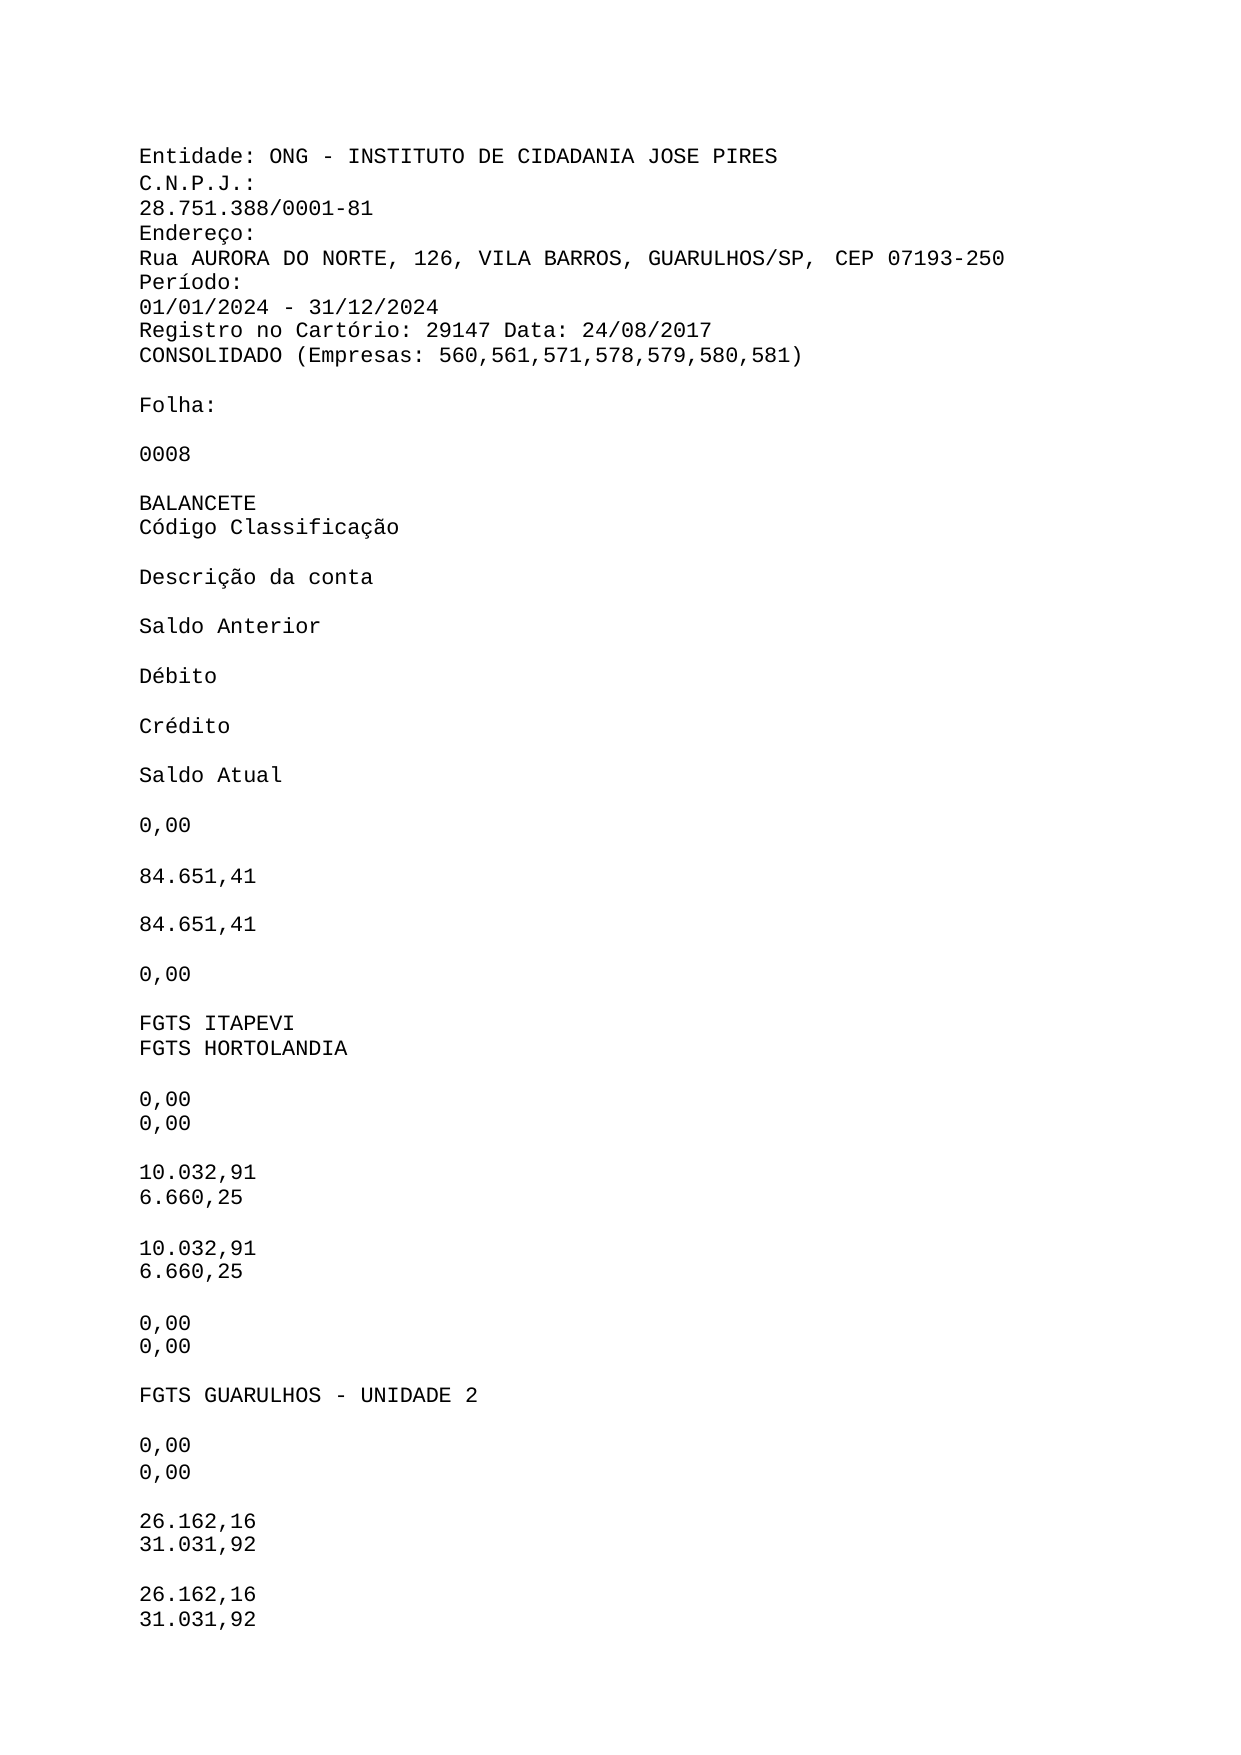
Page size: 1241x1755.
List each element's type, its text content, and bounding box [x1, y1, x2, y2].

table_cell [881, 295, 1012, 320]
table_cell Endereço: [133, 221, 828, 246]
text 0,00 [139, 1335, 1066, 1360]
text 6.660,25 [139, 1261, 1066, 1285]
text 10.032,91 [139, 1161, 1066, 1186]
table_cell Registro no Cartório: 29147 Data: 24/08/2017 [133, 320, 828, 342]
text 0,00 [139, 1087, 1066, 1112]
text 84.651,41 [139, 913, 1066, 938]
text 0,00 [139, 1462, 1066, 1484]
text 6.660,25 [139, 1186, 1066, 1211]
text 10.032,91 [139, 1236, 1066, 1261]
text 0,00 [139, 963, 1066, 987]
text FGTS GUARULHOS - UNIDADE 2 0,00 [139, 1363, 516, 1462]
table_cell [881, 271, 1012, 295]
text Código Classificação Descrição da conta Saldo Anterior Débito [139, 517, 402, 690]
table_cell Período: [133, 271, 828, 295]
table_cell Rua AURORA DO NORTE, 126, VILA BARROS, GUARULHOS/SP, [133, 246, 828, 271]
table_cell [829, 271, 881, 295]
table_cell [829, 295, 881, 320]
table_cell CEP [829, 246, 881, 271]
table_cell 07193-250 [881, 246, 1012, 271]
table_cell [829, 320, 881, 342]
text 0,00 [139, 1112, 1066, 1136]
text 31.031,92 [139, 1533, 1066, 1558]
text 0,00 [139, 1310, 1066, 1335]
table_cell 28.751.388/0001-81 [133, 196, 828, 221]
text Crédito Saldo Atual 0,00 [139, 715, 284, 839]
text CONSOLIDADO (Empresas: 560,561,571,578,579,580,581) [139, 344, 1066, 369]
table_header Entidade: ONG - INSTITUTO DE CIDADANIA JOSE PIRES [133, 137, 828, 171]
table_cell [881, 320, 1012, 342]
text 26.162,16 [139, 1508, 1066, 1533]
text FGTS ITAPEVI FGTS HORTOLANDIA [139, 1012, 350, 1062]
table_cell C.N.P.J.: [133, 171, 828, 196]
text 26.162,16 [139, 1583, 1066, 1608]
table_cell 01/01/2024 - 31/12/2024 [133, 295, 828, 320]
text Folha: 0008 BALANCETE [139, 370, 258, 517]
text 31.031,92 [139, 1608, 1066, 1633]
text 84.651,41 [139, 864, 1066, 888]
table_header [829, 137, 1012, 246]
